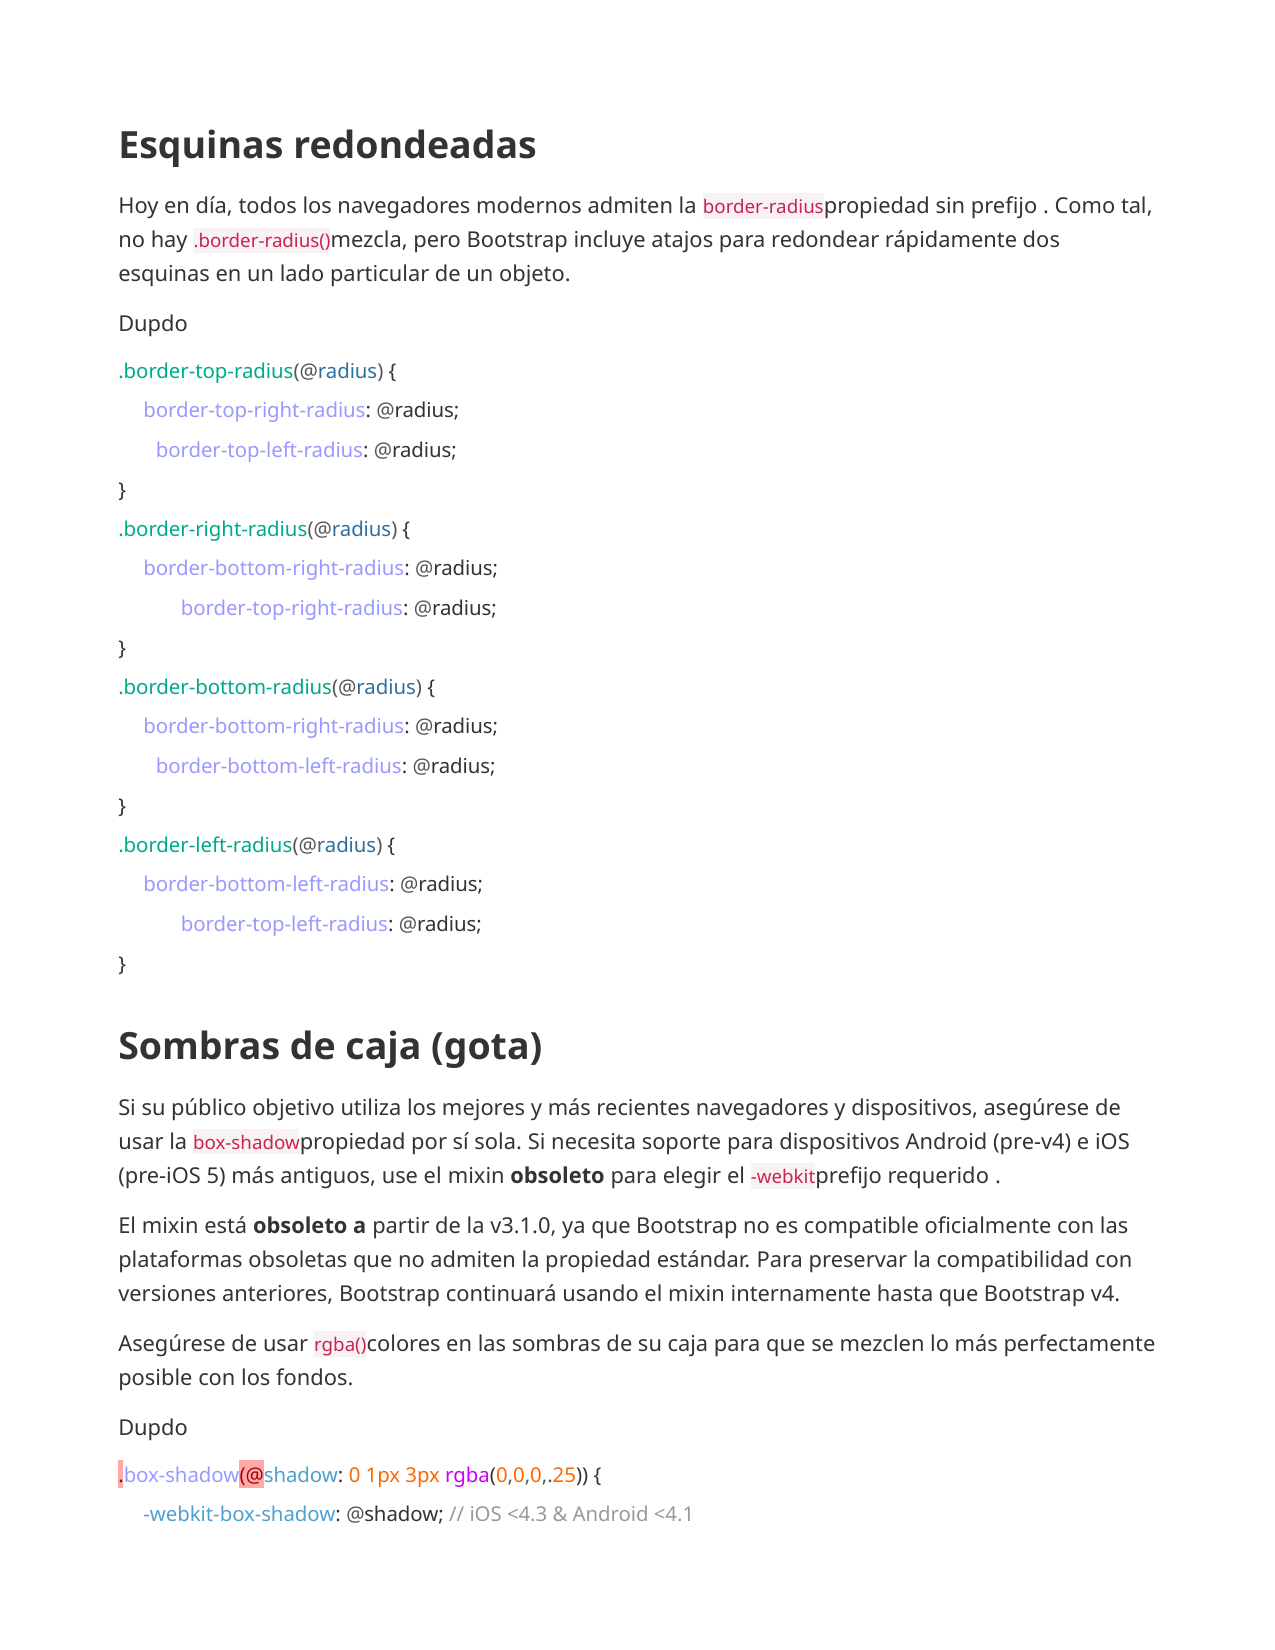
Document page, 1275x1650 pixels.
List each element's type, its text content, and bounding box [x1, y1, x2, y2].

text Dupdo [118, 308, 1157, 338]
text -webkit-box-shadow: @shadow; // iOS <4.3 & Android <4.1 [118, 1500, 1157, 1528]
text .box-shadow(@shadow: 0 1px 3px rgba(0,0,0,.25)) { [118, 1460, 1157, 1488]
text border-top-right-radius: @radius; [118, 396, 1157, 424]
subtitle Sombras de caja (gota) [118, 1020, 1157, 1071]
text .border-top-radius(@radius) { [118, 357, 1157, 384]
text } [118, 475, 1157, 503]
text border-bottom-right-radius: @radius; [118, 712, 1157, 740]
text Hoy en día, todos los navegadores modernos admiten la border-radiuspropiedad sin prefijo . Como tal, no hay .border-radius()mezcla, pero Bootstrap incluye atajos para redondear rápidamente dos esquinas en un lado particular de un objeto. [118, 190, 1157, 288]
text Asegúrese de usar rgba()colores en las sombras de su caja para que se mezclen lo más perfectamente posible con los fondos. [118, 1328, 1157, 1392]
text .border-bottom-radius(@radius) { [118, 673, 1157, 700]
text Si su público objetivo utiliza los mejores y más recientes navegadores y dispositivos, asegúrese de usar la box-shadowpropiedad por sí sola. Si necesita soporte para dispositivos Android (pre-v4) e iOS (pre-iOS 5) más antiguos, use el mixin obsoleto para elegir el -webkitprefijo requerido . [118, 1091, 1157, 1189]
text .border-right-radius(@radius) { [118, 515, 1157, 542]
text border-bottom-right-radius: @radius; [118, 554, 1157, 582]
text El mixin está obsoleto a partir de la v3.1.0, ya que Bootstrap no es compatible oficialmente con las plataformas obsoletas que no admiten la propiedad estándar. Para preservar la compatibilidad con versiones anteriores, Bootstrap continuará usando el mixin internamente hasta que Bootstrap v4. [118, 1209, 1157, 1308]
text } [118, 949, 1157, 977]
text Dupdo [118, 1412, 1157, 1441]
text border-top-left-radius: @radius; [118, 436, 1157, 464]
text .border-left-radius(@radius) { [118, 831, 1157, 858]
text border-bottom-left-radius: @radius; [118, 870, 1157, 898]
text border-top-left-radius: @radius; [118, 909, 1157, 937]
text } [118, 791, 1157, 819]
text border-top-right-radius: @radius; [118, 594, 1157, 622]
text border-bottom-left-radius: @radius; [118, 752, 1157, 779]
subtitle Esquinas redondeadas [118, 118, 1157, 169]
text } [118, 633, 1157, 661]
